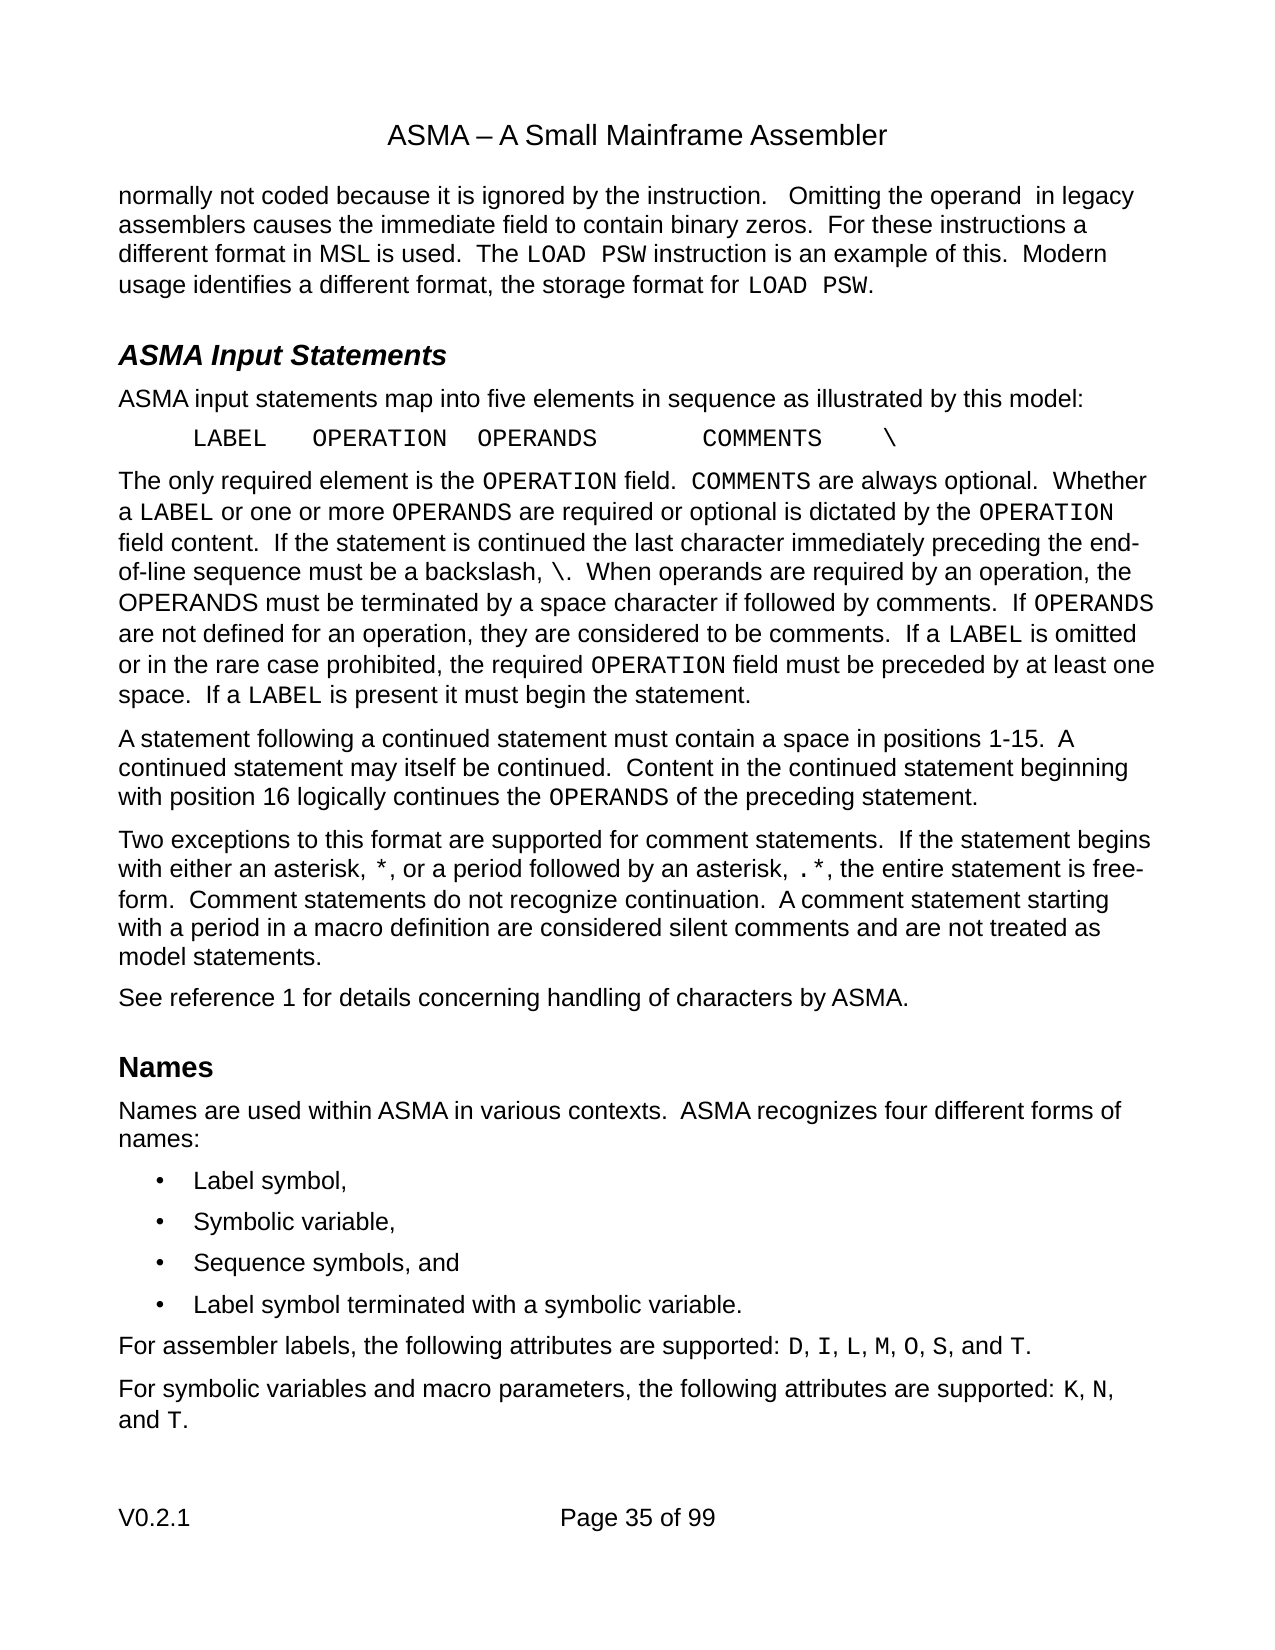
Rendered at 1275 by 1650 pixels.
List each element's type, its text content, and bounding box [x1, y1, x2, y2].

text A statement following a continued statement must contain a space in positions 1-15. A continued statement may itself be continued. Content in the continued statement beginning with position 16 logically continues the OPERANDS of the preceding statement. [118, 724, 1157, 812]
text For assembler labels, the following attributes are supported: D, I, L, M, O, S, and T. [118, 1331, 1157, 1362]
list Sequence symbols, and [156, 1248, 1157, 1277]
list Label symbol, [156, 1166, 1157, 1194]
subtitle ASMA Input Statements [118, 338, 1157, 372]
text The only required element is the OPERATION field. COMMENTS are always optional. Whether a LABEL or one or more OPERANDS are required or optional is dictated by the OPERATION field content. If the statement is continued the last character immediately preceding the end-of-line sequence must be a backslash, \. When operands are required by an operation, the OPERANDS must be terminated by a space character if followed by comments. If OPERANDS are not defined for an operation, they are considered to be comments. If a LABEL is omitted or in the rare case prohibited, the required OPERATION field must be preceded by at least one space. If a LABEL is present it must begin the statement. [118, 466, 1157, 711]
text Names are used within ASMA in various contexts. ASMA recognizes four different forms of names: [118, 1096, 1157, 1153]
text ASMA input statements map into five elements in sequence as illustrated by this model: [118, 384, 1157, 413]
text normally not coded because it is ignored by the instruction. Omitting the operand in legacy assemblers causes the immediate field to contain binary zeros. For these instructions a different format in MSL is used. The LOAD PSW instruction is an example of this. Modern usage identifies a different format, the storage format for LOAD PSW. [118, 181, 1157, 301]
subtitle Names [118, 1049, 1157, 1083]
text LABEL OPERATION OPERANDS COMMENTS \ [192, 425, 1157, 454]
list Symbolic variable, [156, 1207, 1157, 1236]
text See reference 1 for details concerning handling of characters by ASMA. [118, 983, 1157, 1012]
list Label symbol terminated with a symbolic variable. [156, 1290, 1157, 1318]
text Two exceptions to this format are supported for comment statements. If the statement begins with either an asterisk, *, or a period followed by an asterisk, .*, the entire statement is free-form. Comment statements do not recognize continuation. A comment statement starting with a period in a macro definition are considered silent comments and are not treated as model statements. [118, 825, 1157, 971]
text For symbolic variables and macro parameters, the following attributes are supported: K, N, and T. [118, 1374, 1157, 1436]
